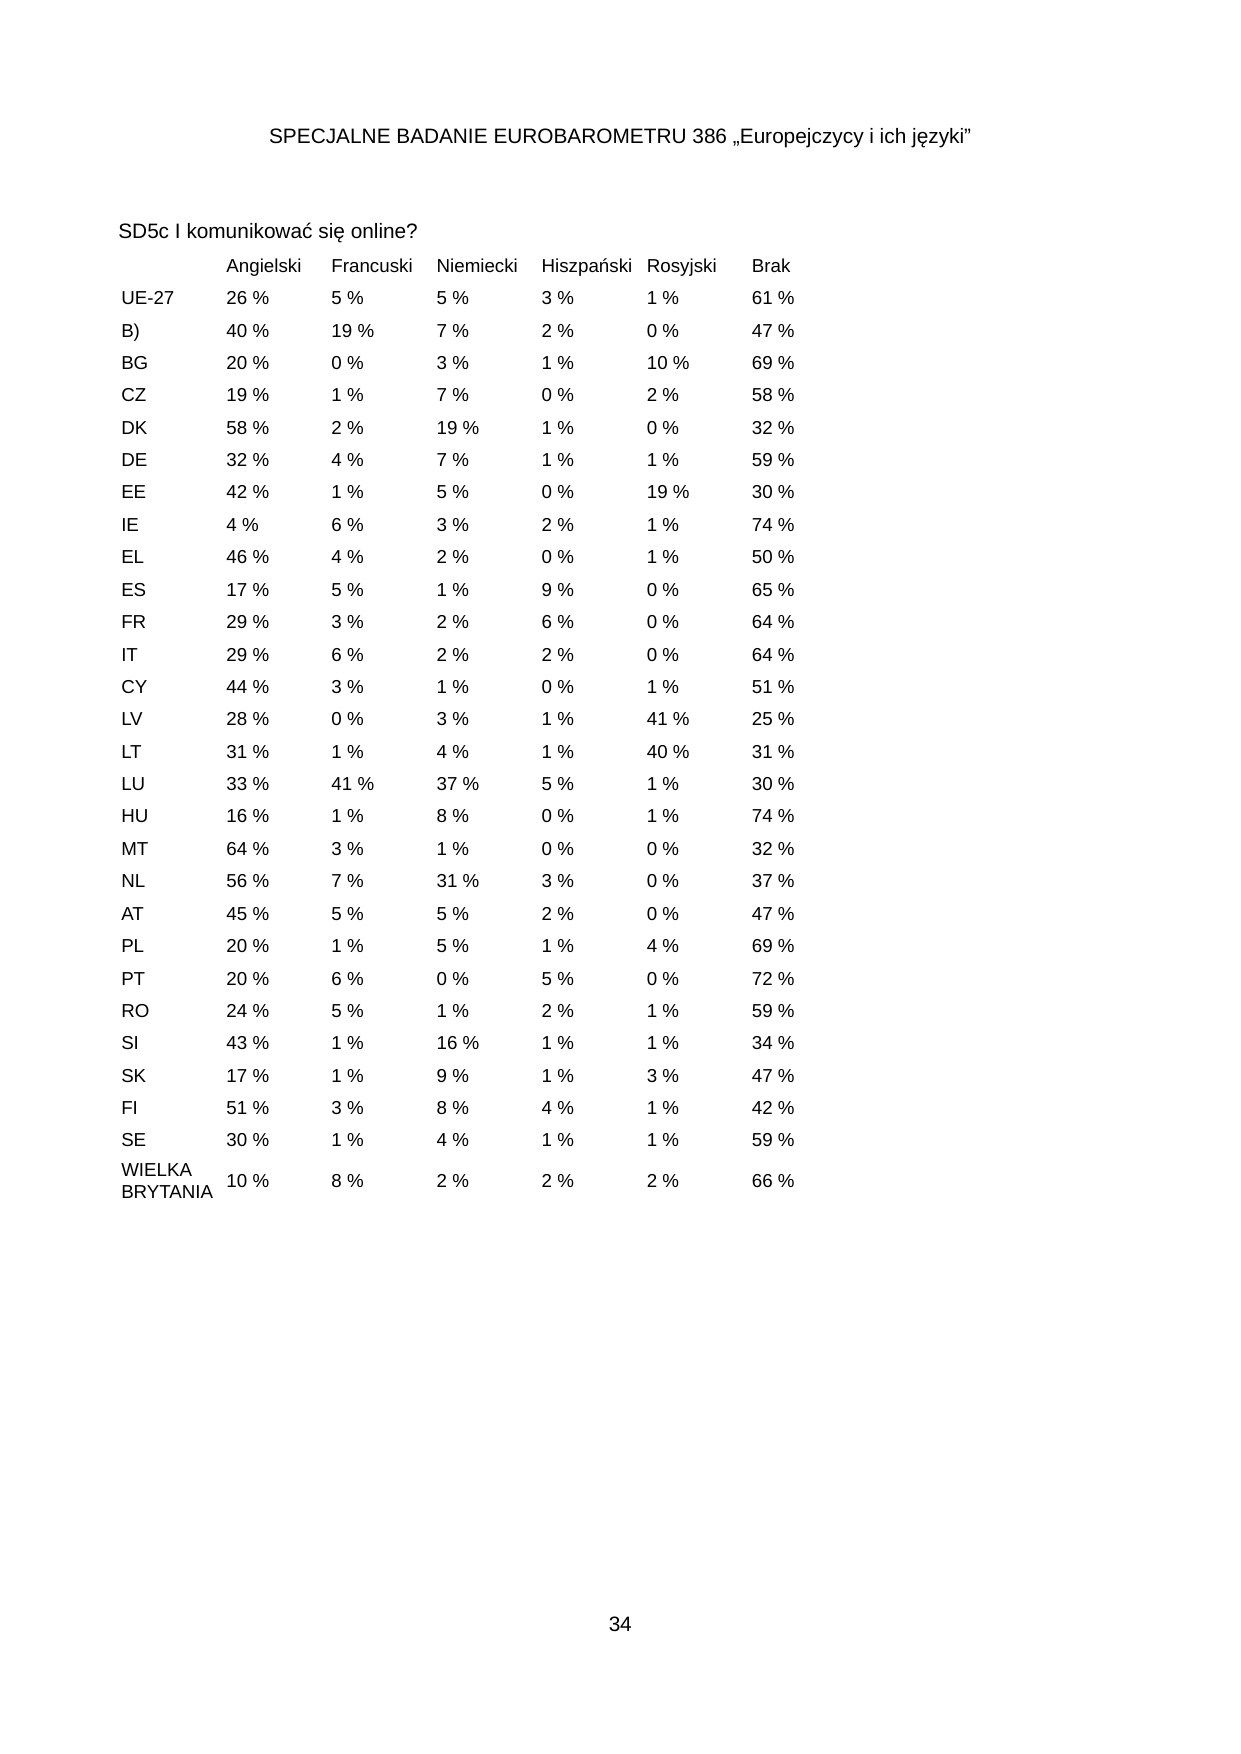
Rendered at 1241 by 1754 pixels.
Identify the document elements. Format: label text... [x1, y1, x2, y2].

table_cell 25 % [749, 703, 854, 735]
table_cell 44 % [223, 670, 328, 703]
table_cell 41 % [328, 768, 433, 800]
table_cell 7 % [328, 865, 433, 897]
table_cell 2 % [434, 606, 538, 638]
table_cell 1 % [644, 444, 749, 476]
table_cell 1 % [644, 670, 749, 703]
table_cell 31 % [749, 735, 854, 767]
table_cell 7 % [434, 314, 538, 346]
table_cell 1 % [644, 1027, 749, 1059]
table_cell 1 % [644, 541, 749, 573]
table_cell 1 % [539, 930, 644, 962]
table_cell 2 % [539, 638, 644, 670]
table_cell 74 % [749, 800, 854, 832]
table_cell 69 % [749, 930, 854, 962]
table_cell 6 % [328, 638, 433, 670]
table_cell 0 % [434, 962, 538, 994]
table_cell 2 % [539, 994, 644, 1027]
table_cell 1 % [328, 476, 433, 508]
table_cell 10 % [223, 1156, 328, 1205]
table_cell 3 % [539, 282, 644, 314]
table_cell 31 % [434, 865, 538, 897]
table_cell 2 % [434, 1156, 538, 1205]
table_cell 42 % [749, 1091, 854, 1124]
table_cell 16 % [434, 1027, 538, 1059]
table_cell 1 % [328, 735, 433, 767]
table_cell MT [118, 832, 223, 865]
table_cell PL [118, 930, 223, 962]
table_cell 30 % [749, 768, 854, 800]
table_cell 5 % [328, 897, 433, 929]
table_header Hiszpański [539, 249, 644, 282]
table_cell 46 % [223, 541, 328, 573]
table_header [118, 249, 223, 282]
table_cell 65 % [749, 573, 854, 606]
table_cell RO [118, 994, 223, 1027]
table_cell 2 % [328, 411, 433, 443]
table_cell 47 % [749, 1059, 854, 1091]
table_cell 19 % [644, 476, 749, 508]
table_cell 0 % [644, 638, 749, 670]
table_cell 1 % [434, 670, 538, 703]
table_cell 0 % [644, 832, 749, 865]
table_cell 8 % [434, 800, 538, 832]
table_header Niemiecki [434, 249, 538, 282]
table_cell 31 % [223, 735, 328, 767]
table_cell 1 % [539, 1059, 644, 1091]
table_cell 43 % [223, 1027, 328, 1059]
table_cell 0 % [539, 541, 644, 573]
table_cell 2 % [434, 541, 538, 573]
table_cell 1 % [328, 1124, 433, 1156]
table_cell 0 % [644, 411, 749, 443]
table_cell 8 % [434, 1091, 538, 1124]
table_cell EE [118, 476, 223, 508]
table_cell 1 % [539, 1124, 644, 1156]
table_cell ES [118, 573, 223, 606]
table_cell PT [118, 962, 223, 994]
table_cell 20 % [223, 346, 328, 379]
table_cell 2 % [644, 1156, 749, 1205]
table_cell 0 % [328, 703, 433, 735]
table_cell 4 % [434, 735, 538, 767]
table_cell 0 % [644, 573, 749, 606]
table_cell 0 % [539, 800, 644, 832]
table_cell 8 % [328, 1156, 433, 1205]
table_cell 1 % [328, 930, 433, 962]
table_cell 0 % [539, 476, 644, 508]
table_cell LV [118, 703, 223, 735]
table_cell 29 % [223, 638, 328, 670]
table_cell BG [118, 346, 223, 379]
table_cell 64 % [749, 638, 854, 670]
table_cell 9 % [434, 1059, 538, 1091]
table_cell 1 % [328, 1027, 433, 1059]
table_cell 3 % [328, 670, 433, 703]
table_cell CZ [118, 379, 223, 411]
table_cell 58 % [749, 379, 854, 411]
table_cell 16 % [223, 800, 328, 832]
table_header Francuski [328, 249, 433, 282]
table_cell 1 % [539, 444, 644, 476]
table_cell 59 % [749, 994, 854, 1027]
table_cell LT [118, 735, 223, 767]
table_cell 19 % [328, 314, 433, 346]
table_cell 66 % [749, 1156, 854, 1205]
table_cell 7 % [434, 379, 538, 411]
table_cell 7 % [434, 444, 538, 476]
table_cell 40 % [223, 314, 328, 346]
table_cell 1 % [644, 768, 749, 800]
table_cell AT [118, 897, 223, 929]
table_cell 58 % [223, 411, 328, 443]
table_cell 1 % [644, 508, 749, 541]
table_cell 1 % [644, 1091, 749, 1124]
table_cell 51 % [223, 1091, 328, 1124]
table_cell NL [118, 865, 223, 897]
table_cell 1 % [644, 994, 749, 1027]
table_cell 1 % [539, 1027, 644, 1059]
table_cell 30 % [749, 476, 854, 508]
table_cell 4 % [328, 541, 433, 573]
table_cell FR [118, 606, 223, 638]
table_cell 2 % [539, 897, 644, 929]
table_cell 24 % [223, 994, 328, 1027]
table_cell 28 % [223, 703, 328, 735]
table_cell 4 % [328, 444, 433, 476]
table_cell EL [118, 541, 223, 573]
table_cell 4 % [223, 508, 328, 541]
table_cell 3 % [328, 832, 433, 865]
table_cell 3 % [434, 508, 538, 541]
table_cell CY [118, 670, 223, 703]
table_header Brak [749, 249, 854, 282]
table_header Rosyjski [644, 249, 749, 282]
table_cell 2 % [539, 508, 644, 541]
table_cell 1 % [328, 379, 433, 411]
table_cell HU [118, 800, 223, 832]
table_cell 17 % [223, 573, 328, 606]
table_cell 1 % [644, 1124, 749, 1156]
table_cell 0 % [539, 379, 644, 411]
table_cell 1 % [434, 994, 538, 1027]
table_cell LU [118, 768, 223, 800]
table_cell 33 % [223, 768, 328, 800]
table_cell 1 % [539, 346, 644, 379]
table_cell 0 % [539, 832, 644, 865]
table_cell 1 % [539, 703, 644, 735]
table_cell 47 % [749, 314, 854, 346]
table_cell B) [118, 314, 223, 346]
table_cell 4 % [539, 1091, 644, 1124]
table_cell UE-27 [118, 282, 223, 314]
table_cell 6 % [328, 508, 433, 541]
table_cell 6 % [539, 606, 644, 638]
table_cell 0 % [644, 606, 749, 638]
table_cell 3 % [539, 865, 644, 897]
table_cell 20 % [223, 930, 328, 962]
table_cell 1 % [644, 282, 749, 314]
table_cell 3 % [328, 606, 433, 638]
table_cell SK [118, 1059, 223, 1091]
table_cell 3 % [434, 346, 538, 379]
table_cell 1 % [328, 1059, 433, 1091]
table_cell 0 % [644, 865, 749, 897]
table_cell 50 % [749, 541, 854, 573]
table_cell 51 % [749, 670, 854, 703]
table_cell IT [118, 638, 223, 670]
table_cell 45 % [223, 897, 328, 929]
table_cell IE [118, 508, 223, 541]
table_cell SI [118, 1027, 223, 1059]
table_cell 34 % [749, 1027, 854, 1059]
table_cell 2 % [539, 1156, 644, 1205]
table_cell 19 % [434, 411, 538, 443]
table_cell 9 % [539, 573, 644, 606]
table_cell 0 % [644, 962, 749, 994]
table_cell 1 % [328, 800, 433, 832]
table_cell 30 % [223, 1124, 328, 1156]
table_cell 69 % [749, 346, 854, 379]
table_cell 5 % [328, 994, 433, 1027]
table_cell 56 % [223, 865, 328, 897]
table_cell 3 % [434, 703, 538, 735]
table_cell 64 % [749, 606, 854, 638]
table_cell 4 % [434, 1124, 538, 1156]
table_cell 40 % [644, 735, 749, 767]
table_cell DK [118, 411, 223, 443]
table_cell 6 % [328, 962, 433, 994]
table_cell 17 % [223, 1059, 328, 1091]
table_cell FI [118, 1091, 223, 1124]
table_cell 72 % [749, 962, 854, 994]
table_cell 2 % [539, 314, 644, 346]
table_cell 5 % [434, 897, 538, 929]
table_cell DE [118, 444, 223, 476]
table_cell 0 % [328, 346, 433, 379]
table_cell 5 % [539, 768, 644, 800]
table_cell 5 % [434, 476, 538, 508]
table_cell 1 % [539, 411, 644, 443]
table_cell 74 % [749, 508, 854, 541]
table_cell 32 % [223, 444, 328, 476]
table_cell 10 % [644, 346, 749, 379]
table_cell 61 % [749, 282, 854, 314]
table_cell 5 % [539, 962, 644, 994]
table_cell 1 % [434, 573, 538, 606]
text SD5c I komunikować się online? [118, 219, 1122, 243]
table_cell 2 % [644, 379, 749, 411]
table_cell 32 % [749, 411, 854, 443]
table_cell 3 % [328, 1091, 433, 1124]
table_cell 19 % [223, 379, 328, 411]
table_cell 64 % [223, 832, 328, 865]
table_cell 29 % [223, 606, 328, 638]
table_cell 3 % [644, 1059, 749, 1091]
table_cell 5 % [434, 282, 538, 314]
table_cell 32 % [749, 832, 854, 865]
table_cell 0 % [644, 314, 749, 346]
table_cell 4 % [644, 930, 749, 962]
table_cell 41 % [644, 703, 749, 735]
table_cell 1 % [434, 832, 538, 865]
table_cell 5 % [434, 930, 538, 962]
table_cell 59 % [749, 1124, 854, 1156]
table_cell 42 % [223, 476, 328, 508]
table_cell 1 % [644, 800, 749, 832]
table_cell 20 % [223, 962, 328, 994]
table_cell 47 % [749, 897, 854, 929]
table_cell 59 % [749, 444, 854, 476]
table_cell 1 % [539, 735, 644, 767]
table_header Angielski [223, 249, 328, 282]
table_cell 0 % [644, 897, 749, 929]
table_cell 0 % [539, 670, 644, 703]
table_cell 37 % [749, 865, 854, 897]
table_cell 37 % [434, 768, 538, 800]
table_cell WIELKA BRYTANIA [118, 1156, 223, 1205]
table_cell SE [118, 1124, 223, 1156]
table_cell 26 % [223, 282, 328, 314]
table_cell 5 % [328, 282, 433, 314]
table_cell 5 % [328, 573, 433, 606]
table_cell 2 % [434, 638, 538, 670]
